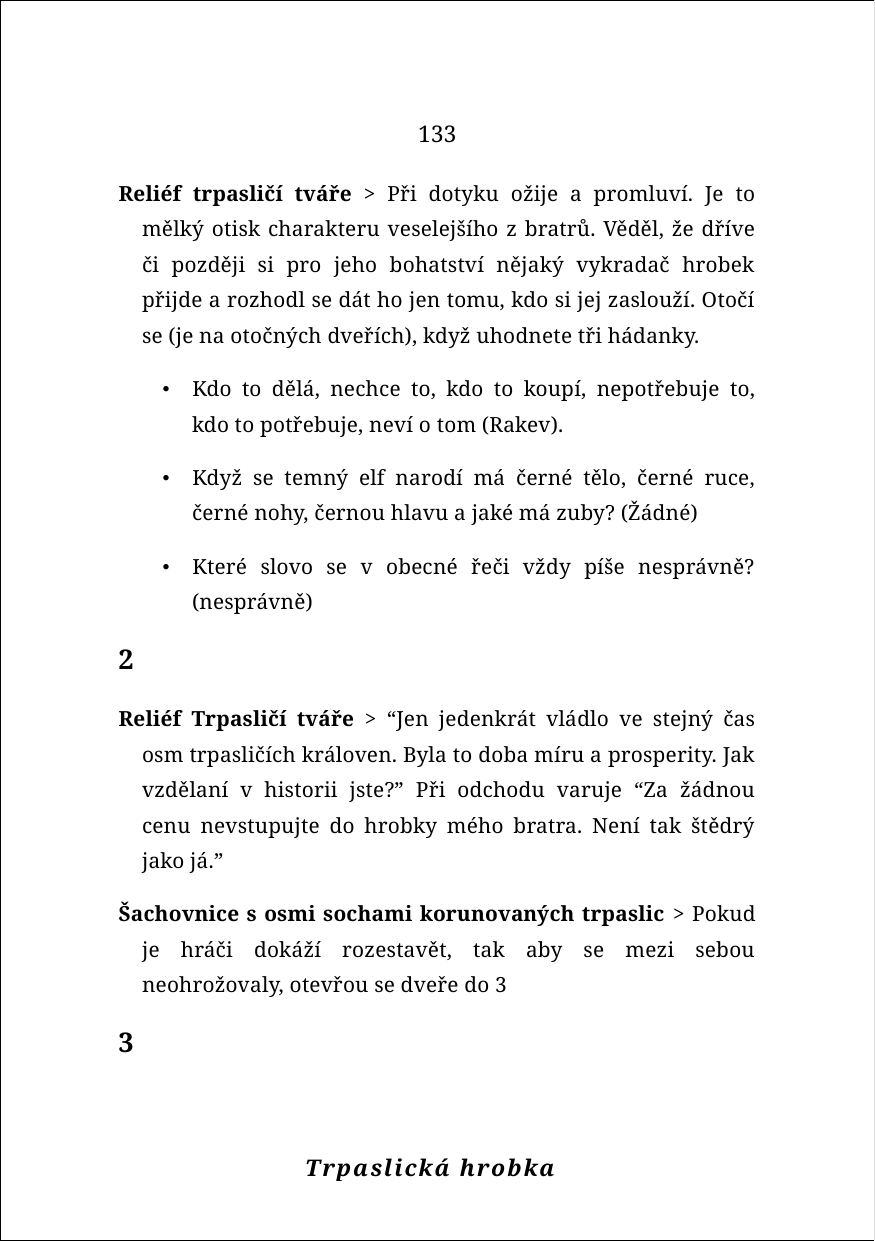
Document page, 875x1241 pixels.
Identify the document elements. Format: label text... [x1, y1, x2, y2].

text 2 [118, 641, 756, 677]
text Reliéf trpasličí tváře > Při dotyku ožije a promluví. Je to mělký otisk charakteru veselejšího z bratrů. Věděl, že dříve či později si pro jeho bohatství nějaký vykradač hrobek přijde a rozhodl se dát ho jen tomu, kdo si jej zaslouží. Otočí se (je na otočných dveřích), když uhodnete tři hádanky. [118, 179, 756, 349]
text 3 [118, 1024, 756, 1061]
list Když se temný elf narodí má černé tělo, černé ruce, černé nohy, černou hlavu a jaké má zuby? (Žádné) [162, 463, 756, 527]
text Šachovnice s osmi sochami korunovaných trpaslic > Pokud je hráči dokáží rozestavět, tak aby se mezi sebou neohrožovaly, otevřou se dveře do 3 [118, 899, 756, 999]
text Reliéf Trpasličí tváře > “Jen jedenkrát vládlo ve stejný čas osm trpasličích královen. Byla to doba míru a prosperity. Jak vzdělaní v historii jste?” Při odchodu varuje “Za žádnou cenu nevstupujte do hrobky mého bratra. Není tak štědrý jako já.” [118, 704, 756, 875]
list Které slovo se v obecné řeči vždy píše nesprávně? (nesprávně) [162, 552, 756, 616]
list Kdo to dělá, nechce to, kdo to koupí, nepotřebuje to, kdo to potřebuje, neví o tom (Rakev). [162, 374, 756, 438]
